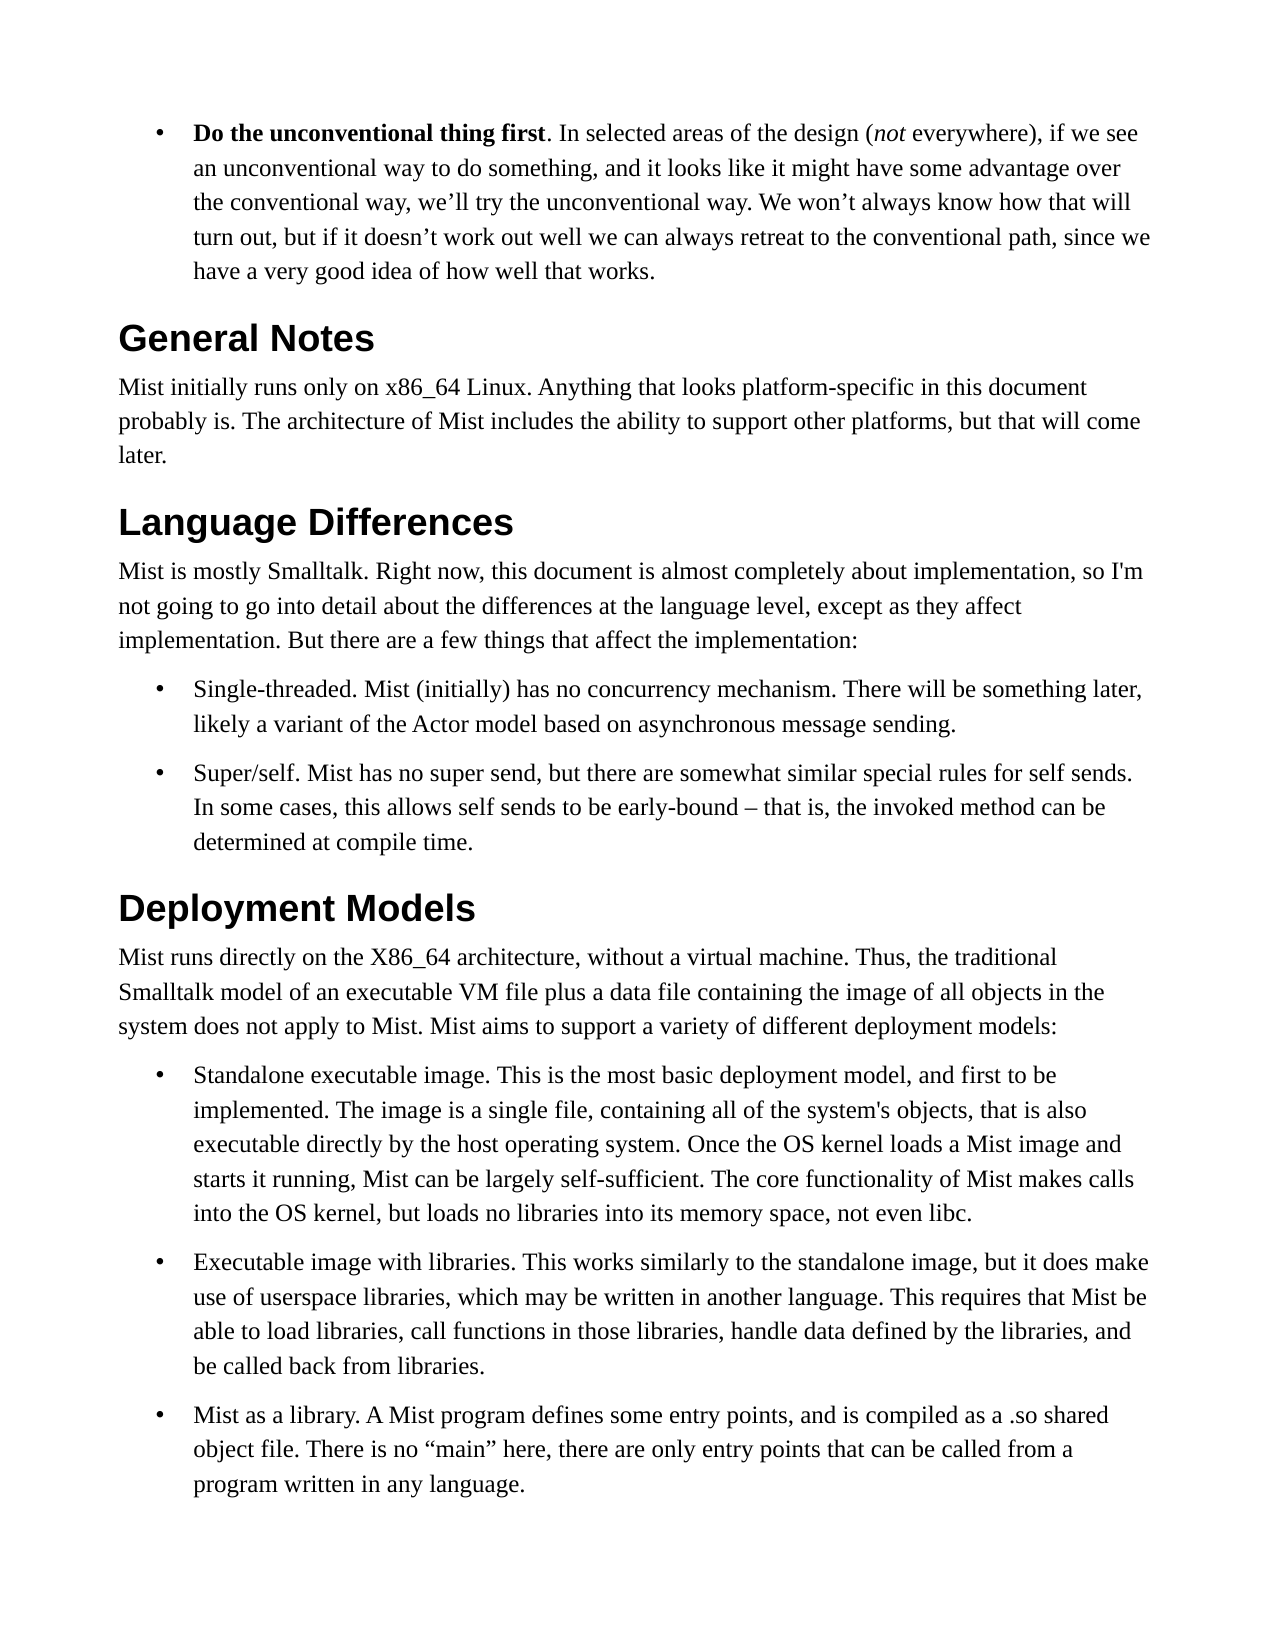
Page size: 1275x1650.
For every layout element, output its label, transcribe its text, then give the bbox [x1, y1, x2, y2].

text Mist runs directly on the X86_64 architecture, without a virtual machine. Thus, the traditional Smalltalk model of an executable VM file plus a data file containing the image of all objects in the system does not apply to Mist. Mist aims to support a variety of different deployment models: [118, 942, 1157, 1040]
list Executable image with libraries. This works similarly to the standalone image, but it does make use of userspace libraries, which may be written in another language. This requires that Mist be able to load libraries, call functions in those libraries, handle data defined by the libraries, and be called back from libraries. [156, 1247, 1157, 1379]
list Do the unconventional thing first. In selected areas of the design (not everywhere), if we see an unconventional way to do something, and it looks like it might have some advantage over the conventional way, we’ll try the unconventional way. We won’t always know how that will turn out, but if it doesn’t work out well we can always retreat to the conventional path, since we have a very good idea of how well that works. [156, 118, 1157, 285]
subtitle General Notes [118, 316, 1157, 359]
subtitle Language Differences [118, 500, 1157, 544]
list Single-threaded. Mist (initially) has no concurrency mechanism. There will be something later, likely a variant of the Actor model based on asynchronous message sending. [156, 674, 1157, 737]
text Mist is mostly Smalltalk. Right now, this document is almost completely about implementation, so I'm not going to go into detail about the differences at the language level, except as they affect implementation. But there are a few things that affect the implementation: [118, 556, 1157, 654]
subtitle Deployment Models [118, 886, 1157, 930]
list Standalone executable image. This is the most basic deployment model, and first to be implemented. The image is a single file, containing all of the system's objects, that is also executable directly by the host operating system. Once the OS kernel loads a Mist image and starts it running, Mist can be largely self-sufficient. The core functionality of Mist makes calls into the OS kernel, but loads no libraries into its memory space, not even libc. [156, 1060, 1157, 1227]
list Super/self. Mist has no super send, but there are somewhat similar special rules for self sends. In some cases, this allows self sends to be early-bound – that is, the invoked method can be determined at compile time. [156, 758, 1157, 856]
text Mist initially runs only on x86_64 Linux. Anything that looks platform-specific in this document probably is. The architecture of Mist includes the ability to support other platforms, but that will come later. [118, 372, 1157, 469]
list Mist as a library. A Mist program defines some entry points, and is compiled as a .so shared object file. There is no “main” here, there are only entry points that can be called from a program written in any language. [156, 1400, 1157, 1498]
